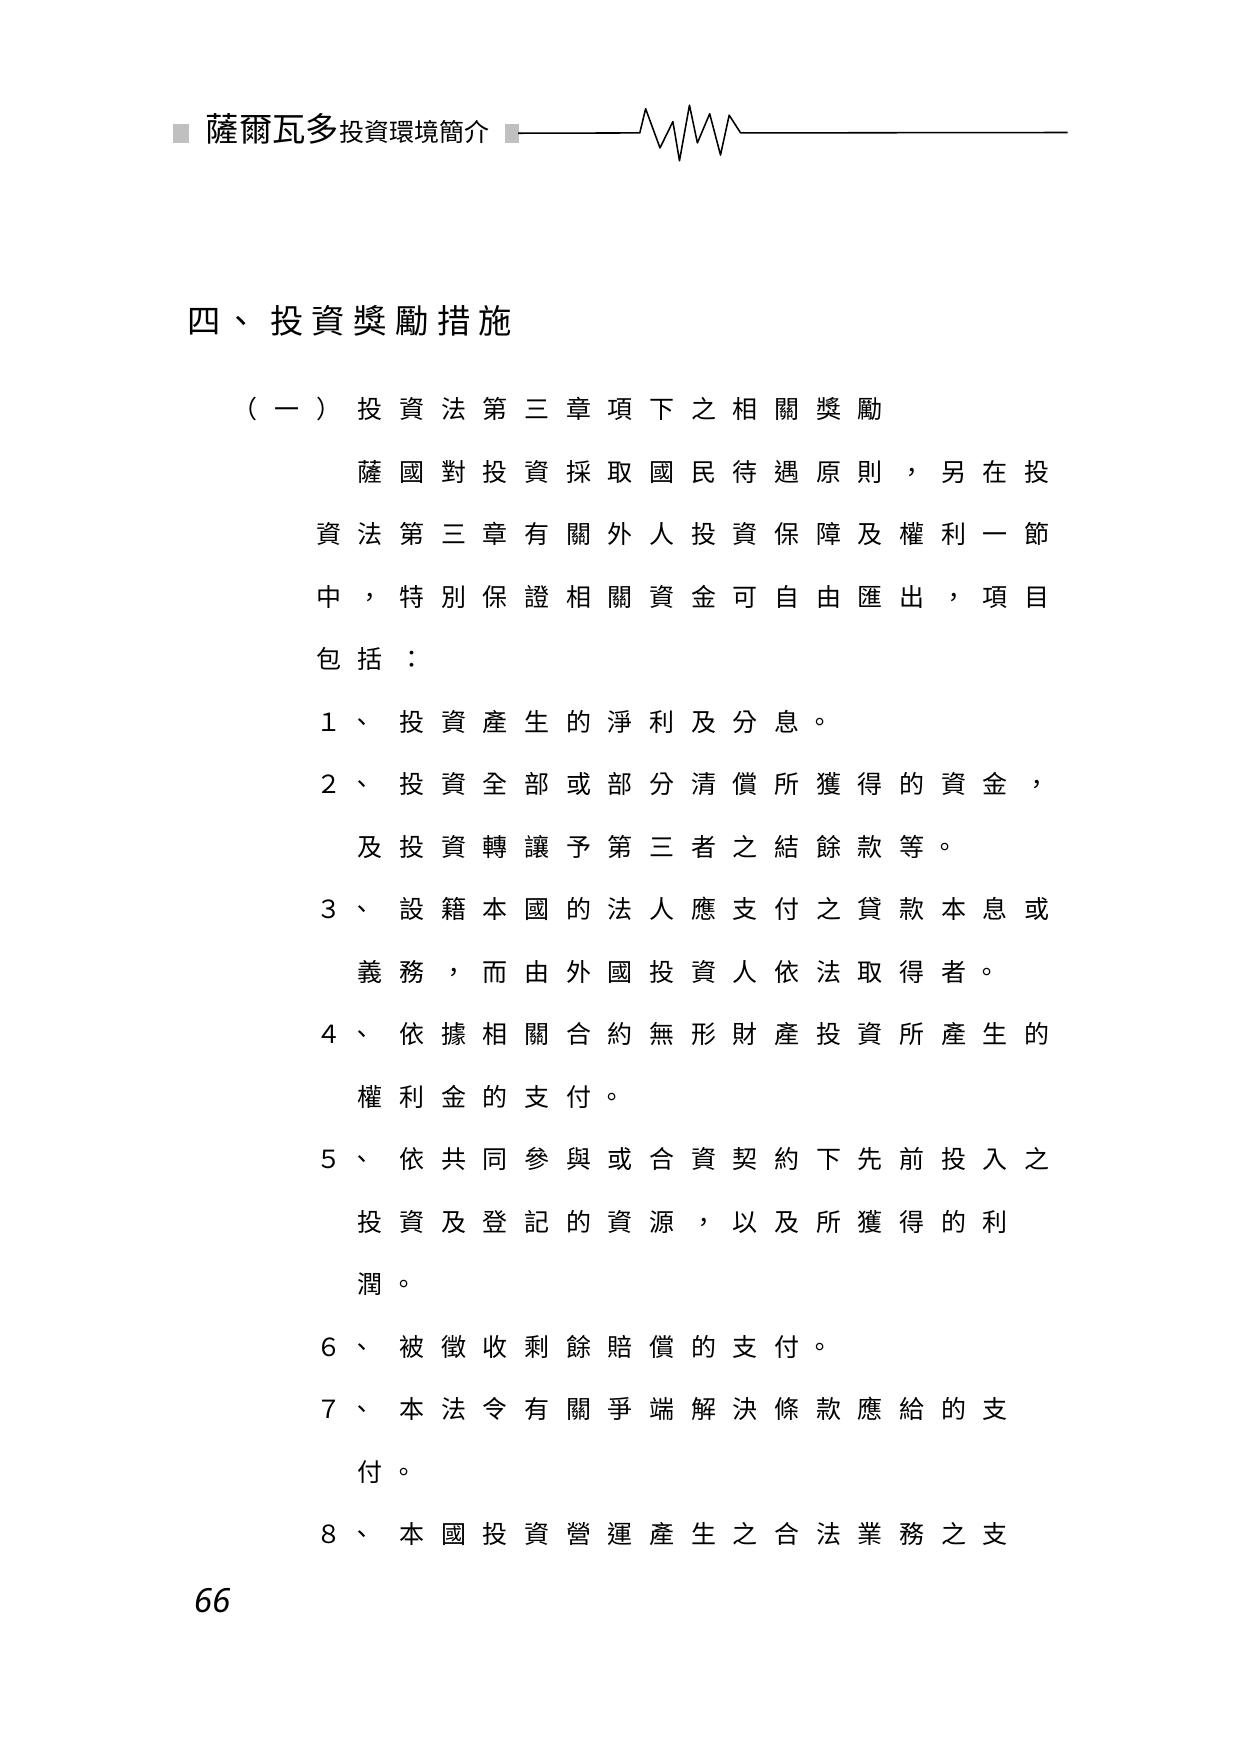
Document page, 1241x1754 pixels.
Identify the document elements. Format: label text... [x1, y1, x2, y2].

text 薩國對投資採取國民待遇原則，另在投資法第三章有關外人投資保障及權利一節中，特別保證相關資金可自由匯出，項目包括： [281, 429, 1058, 679]
text 四、投資獎勵措施 [183, 277, 1058, 339]
text ８、本國投資營運產生之合法業務之支 [281, 1491, 1058, 1554]
text ７、本法令有關爭端解決條款應給的支付。 [281, 1366, 1058, 1491]
text ２、投資全部或部分清償所獲得的資金，及投資轉讓予第三者之結餘款等。 [281, 741, 1058, 866]
text ５、依共同參與或合資契約下先前投入之投資及登記的資源，以及所獲得的利潤。 [281, 1116, 1058, 1304]
text ３、設籍本國的法人應支付之貸款本息或義務，而由外國投資人依法取得者。 [281, 866, 1058, 991]
text ６、被徵收剩餘賠償的支付。 [281, 1304, 1058, 1366]
text １、投資產生的淨利及分息。 [281, 679, 1058, 741]
text ４、依據相關合約無形財產投資所產生的權利金的支付。 [281, 991, 1058, 1116]
text （一）投資法第三章項下之相關獎勵 [207, 366, 1058, 429]
